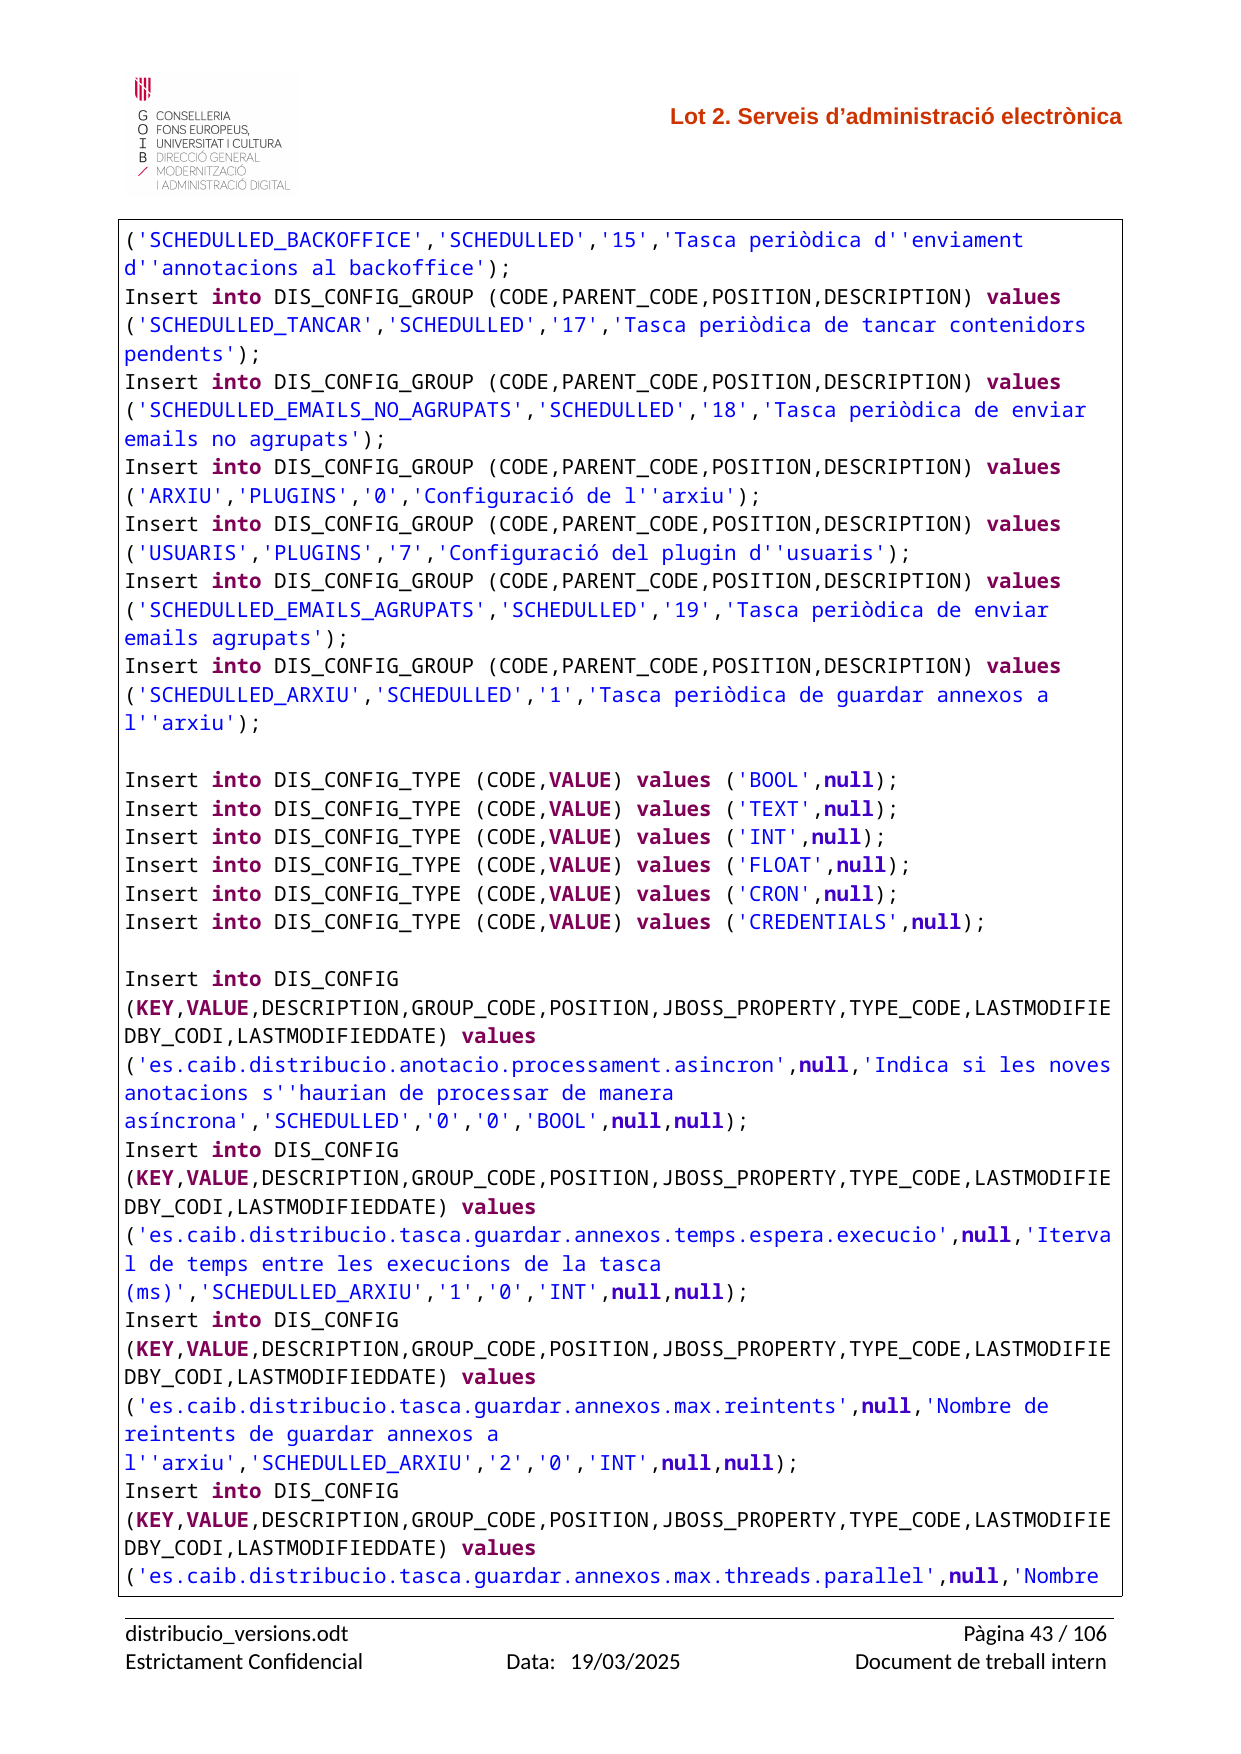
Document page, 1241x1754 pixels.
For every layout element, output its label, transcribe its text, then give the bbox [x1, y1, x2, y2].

picture [126, 70, 299, 197]
table_header ('SCHEDULLED_BACKOFFICE','SCHEDULLED','15','Tasca periòdica d''enviament d''annotacions al backoffice'); Insert into DIS_CONFIG_GROUP (CODE,PARENT_CODE,POSITION,DESCRIPTION) values ('SCHEDULLED_TANCAR','SCHEDULLED','17','Tasca periòdica de tancar contenidors pendents'); Insert into DIS_CONFIG_GROUP (CODE,PARENT_CODE,POSITION,DESCRIPTION) values ('SCHEDULLED_EMAILS_NO_AGRUPATS','SCHEDULLED','18','Tasca periòdica de enviar emails no agrupats'); Insert into DIS_CONFIG_GROUP (CODE,PARENT_CODE,POSITION,DESCRIPTION) values ('ARXIU','PLUGINS','0','Configuració de l''arxiu'); Insert into DIS_CONFIG_GROUP (CODE,PARENT_CODE,POSITION,DESCRIPTION) values ('USUARIS','PLUGINS','7','Configuració del plugin d''usuaris'); Insert into DIS_CONFIG_GROUP (CODE,PARENT_CODE,POSITION,DESCRIPTION) values ('SCHEDULLED_EMAILS_AGRUPATS','SCHEDULLED','19','Tasca periòdica de enviar emails agrupats'); Insert into DIS_CONFIG_GROUP (CODE,PARENT_CODE,POSITION,DESCRIPTION) values ('SCHEDULLED_ARXIU','SCHEDULLED','1','Tasca periòdica de guardar annexos a l''arxiu'); Insert into DIS_CONFIG_TYPE (CODE,VALUE) values ('BOOL',null); Insert into DIS_CONFIG_TYPE (CODE,VALUE) values ('TEXT',null); Insert into DIS_CONFIG_TYPE (CODE,VALUE) values ('INT',null); Insert into DIS_CONFIG_TYPE (CODE,VALUE) values ('FLOAT',null); Insert into DIS_CONFIG_TYPE (CODE,VALUE) values ('CRON',null); Insert into DIS_CONFIG_TYPE (CODE,VALUE) values ('CREDENTIALS',null); Insert into DIS_CONFIG (KEY,VALUE,DESCRIPTION,GROUP_CODE,POSITION,JBOSS_PROPERTY,TYPE_CODE,LASTMODIFIEDBY_CODI,LASTMODIFIEDDATE) values ('es.caib.distribucio.anotacio.processament.asincron',null,'Indica si les noves anotacions s''haurian de processar de manera asíncrona','SCHEDULLED','0','0','BOOL',null,null); Insert into DIS_CONFIG (KEY,VALUE,DESCRIPTION,GROUP_CODE,POSITION,JBOSS_PROPERTY,TYPE_CODE,LASTMODIFIEDBY_CODI,LASTMODIFIEDDATE) values ('es.caib.distribucio.tasca.guardar.annexos.temps.espera.execucio',null,'Iterval de temps entre les execucions de la tasca (ms)','SCHEDULLED_ARXIU','1','0','INT',null,null); Insert into DIS_CONFIG (KEY,VALUE,DESCRIPTION,GROUP_CODE,POSITION,JBOSS_PROPERTY,TYPE_CODE,LASTMODIFIEDBY_CODI,LASTMODIFIEDDATE) values ('es.caib.distribucio.tasca.guardar.annexos.max.reintents',null,'Nombre de reintents de guardar annexos a l''arxiu','SCHEDULLED_ARXIU','2','0','INT',null,null); Insert into DIS_CONFIG (KEY,VALUE,DESCRIPTION,GROUP_CODE,POSITION,JBOSS_PROPERTY,TYPE_CODE,LASTMODIFIEDBY_CODI,LASTMODIFIEDDATE) values ('es.caib.distribucio.tasca.guardar.annexos.max.threads.parallel',null,'Nombre [119, 220, 1122, 1596]
